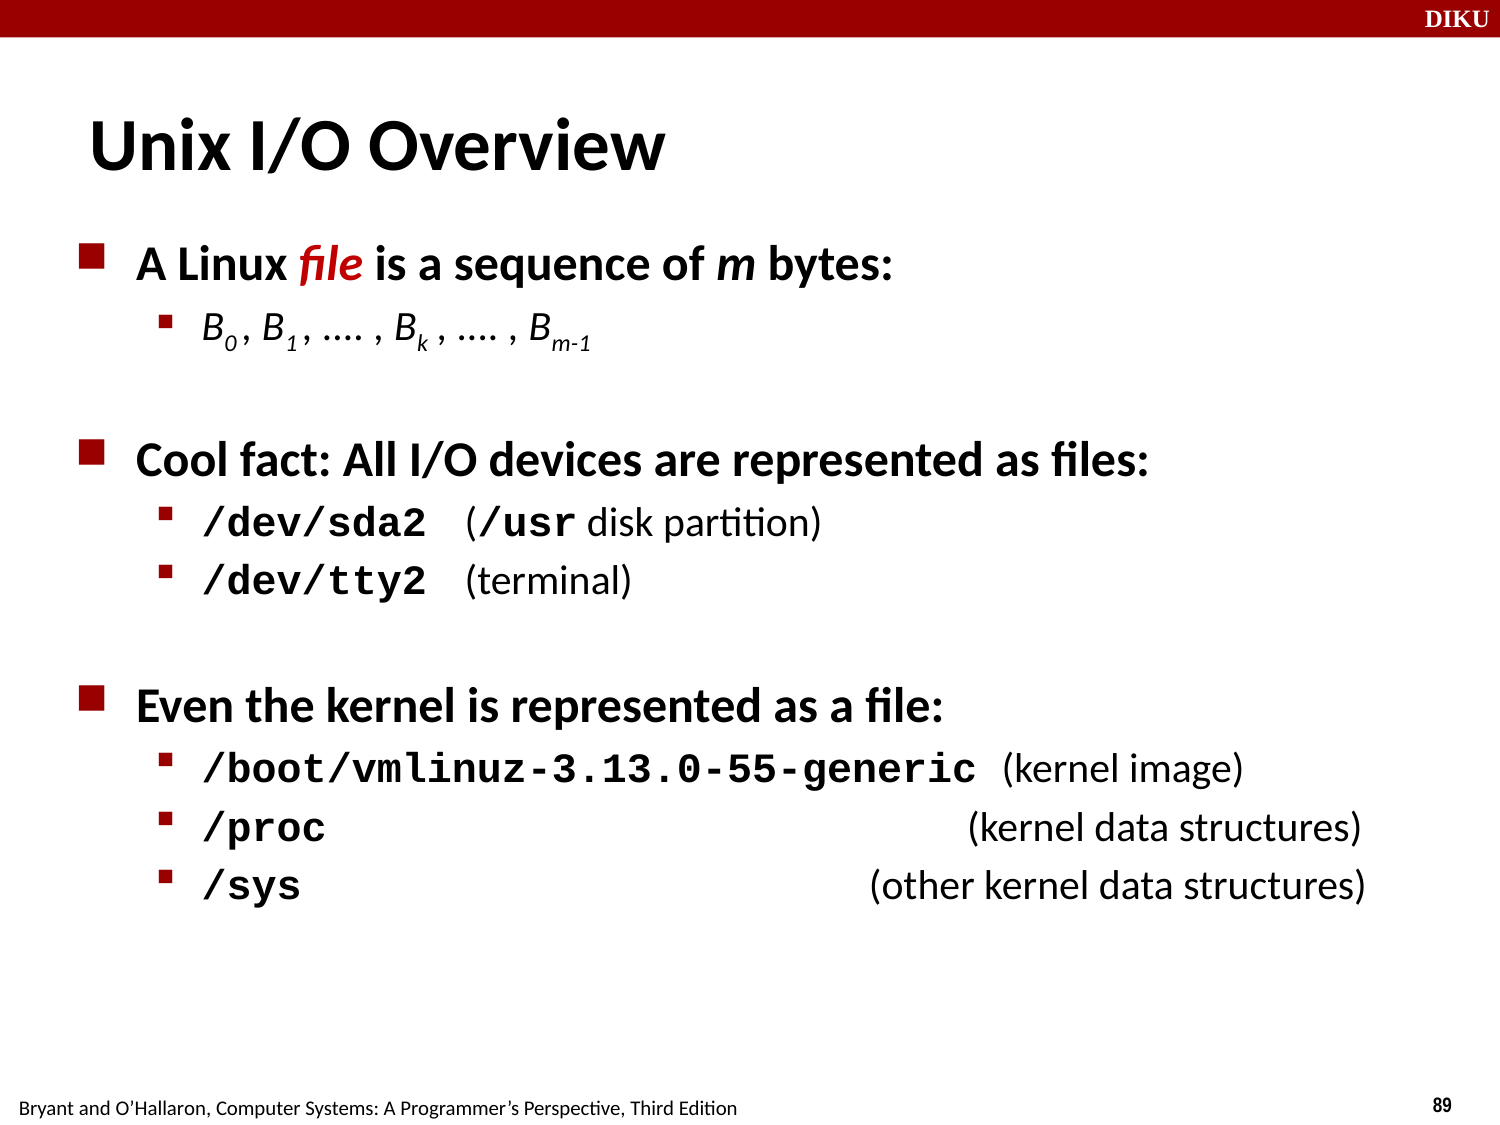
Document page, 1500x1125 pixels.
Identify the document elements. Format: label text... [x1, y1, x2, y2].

text_box Unix I/O Overview [74, 93, 888, 188]
text_box A Linux file is a sequence of m bytes: B0 , B1 , .... , Bk , .... , Bm-1 Cool fact: All I/O devices are represented as files: /dev/sda2 (/usr disk partition) /dev/tty2 (terminal) Even the kernel is represented as a file: /boot/vmlinuz-3.13.0-55-generic (kernel image) /proc (kernel data structures) /sys (other kernel data structures) [65, 223, 1488, 1039]
